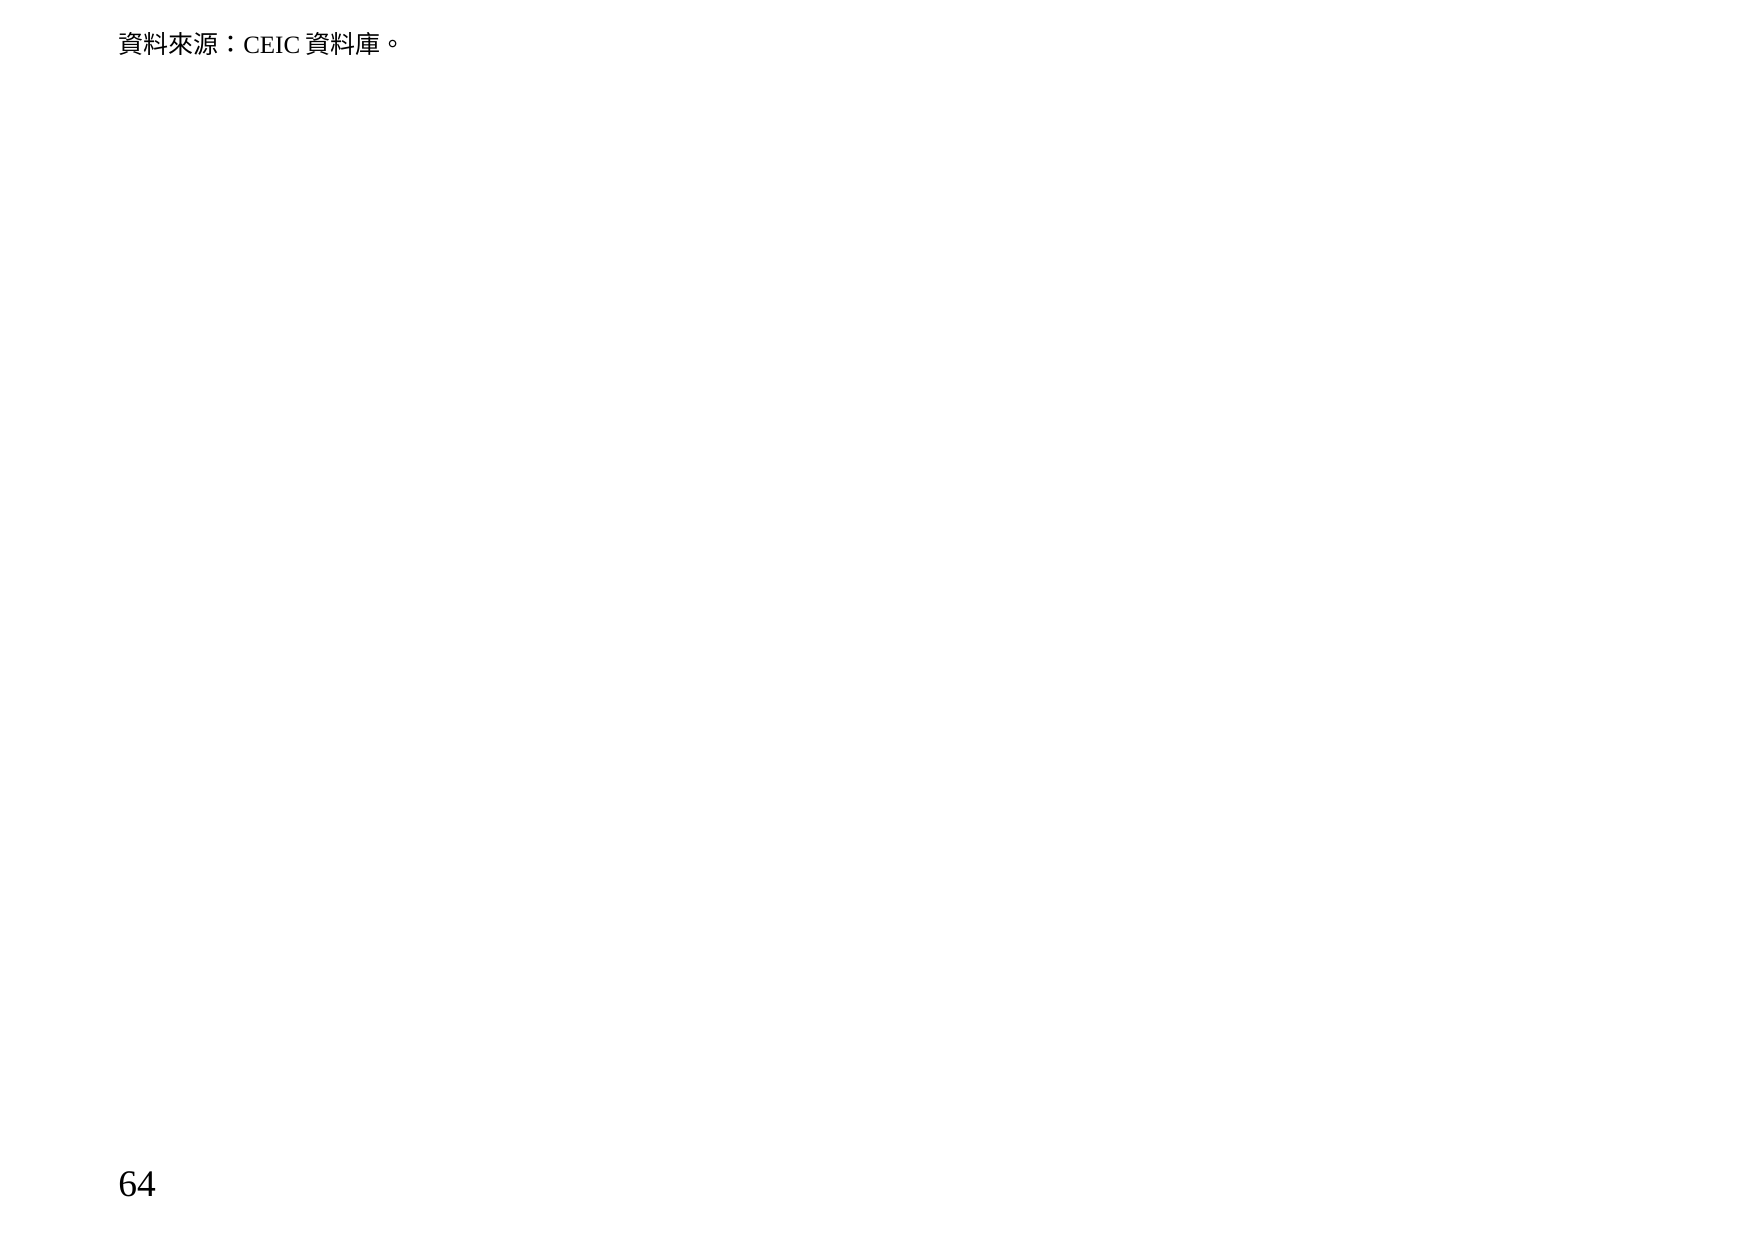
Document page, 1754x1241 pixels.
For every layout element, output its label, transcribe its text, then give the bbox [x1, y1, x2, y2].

text 資料來源：CEIC資料庫。 [118, 24, 1636, 60]
